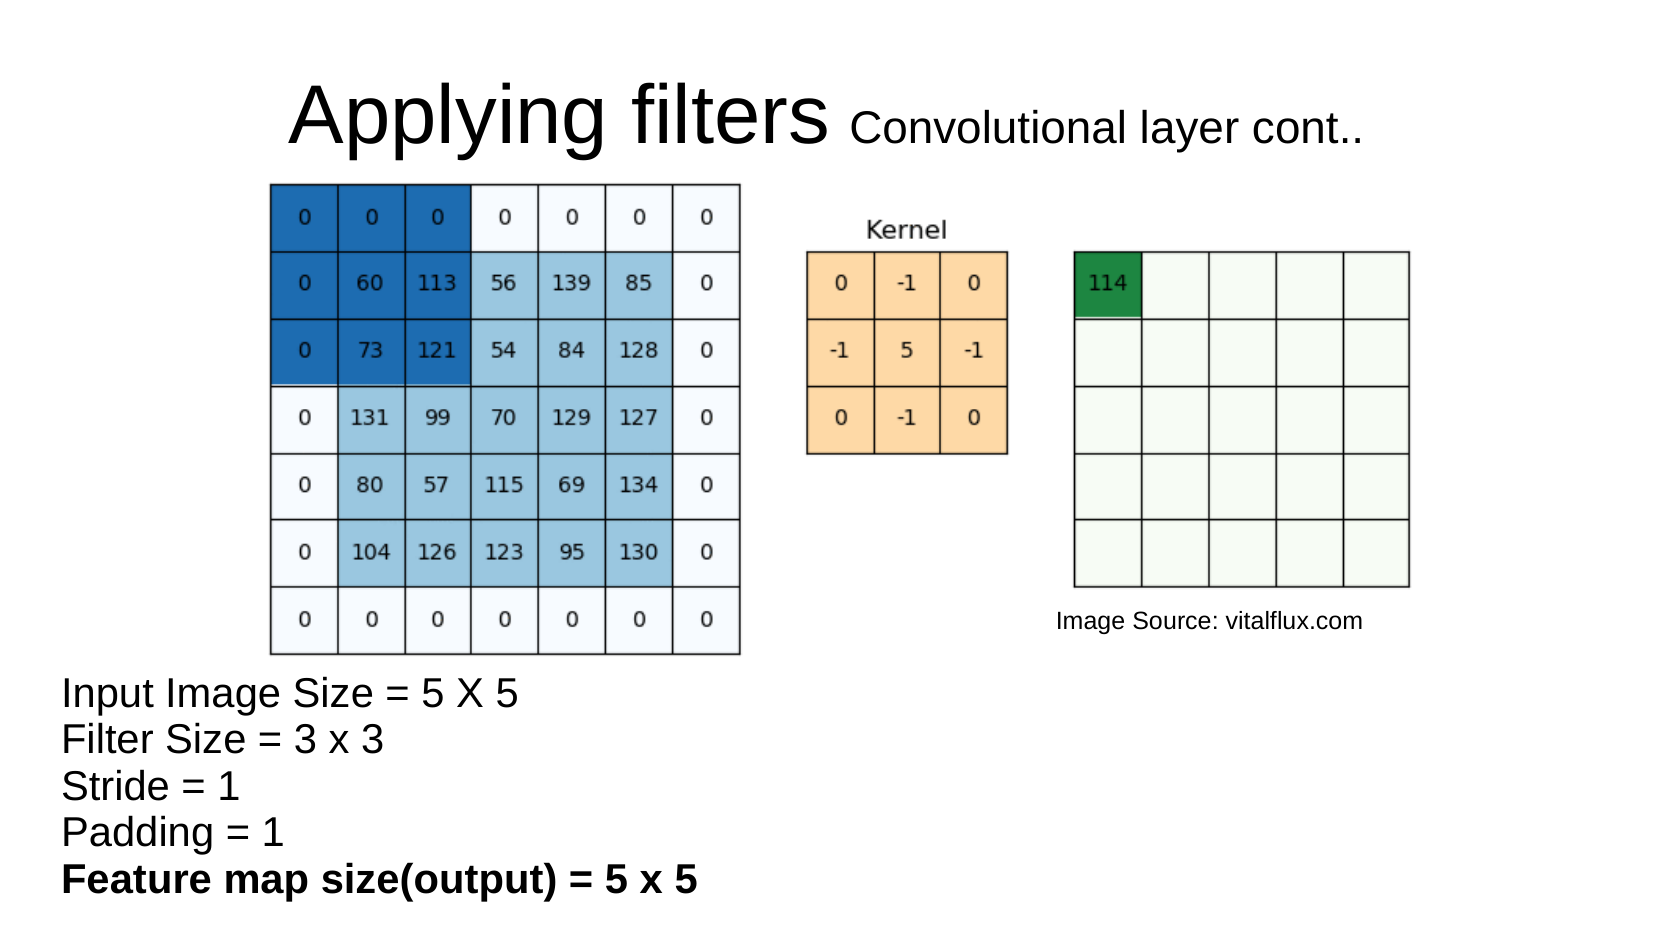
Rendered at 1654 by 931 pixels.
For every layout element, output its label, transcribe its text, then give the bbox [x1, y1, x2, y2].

text_box Input Image Size = 5 X 5 Filter Size = 3 x 3 Stride = 1 Padding = 1 Feature map size(output) = 5 x 5 [46, 662, 713, 910]
text_box Image Source: vitalflux.com [1041, 599, 1454, 676]
picture [203, 193, 1454, 721]
title Applying filters Convolutional layer cont.. [82, 37, 1571, 193]
